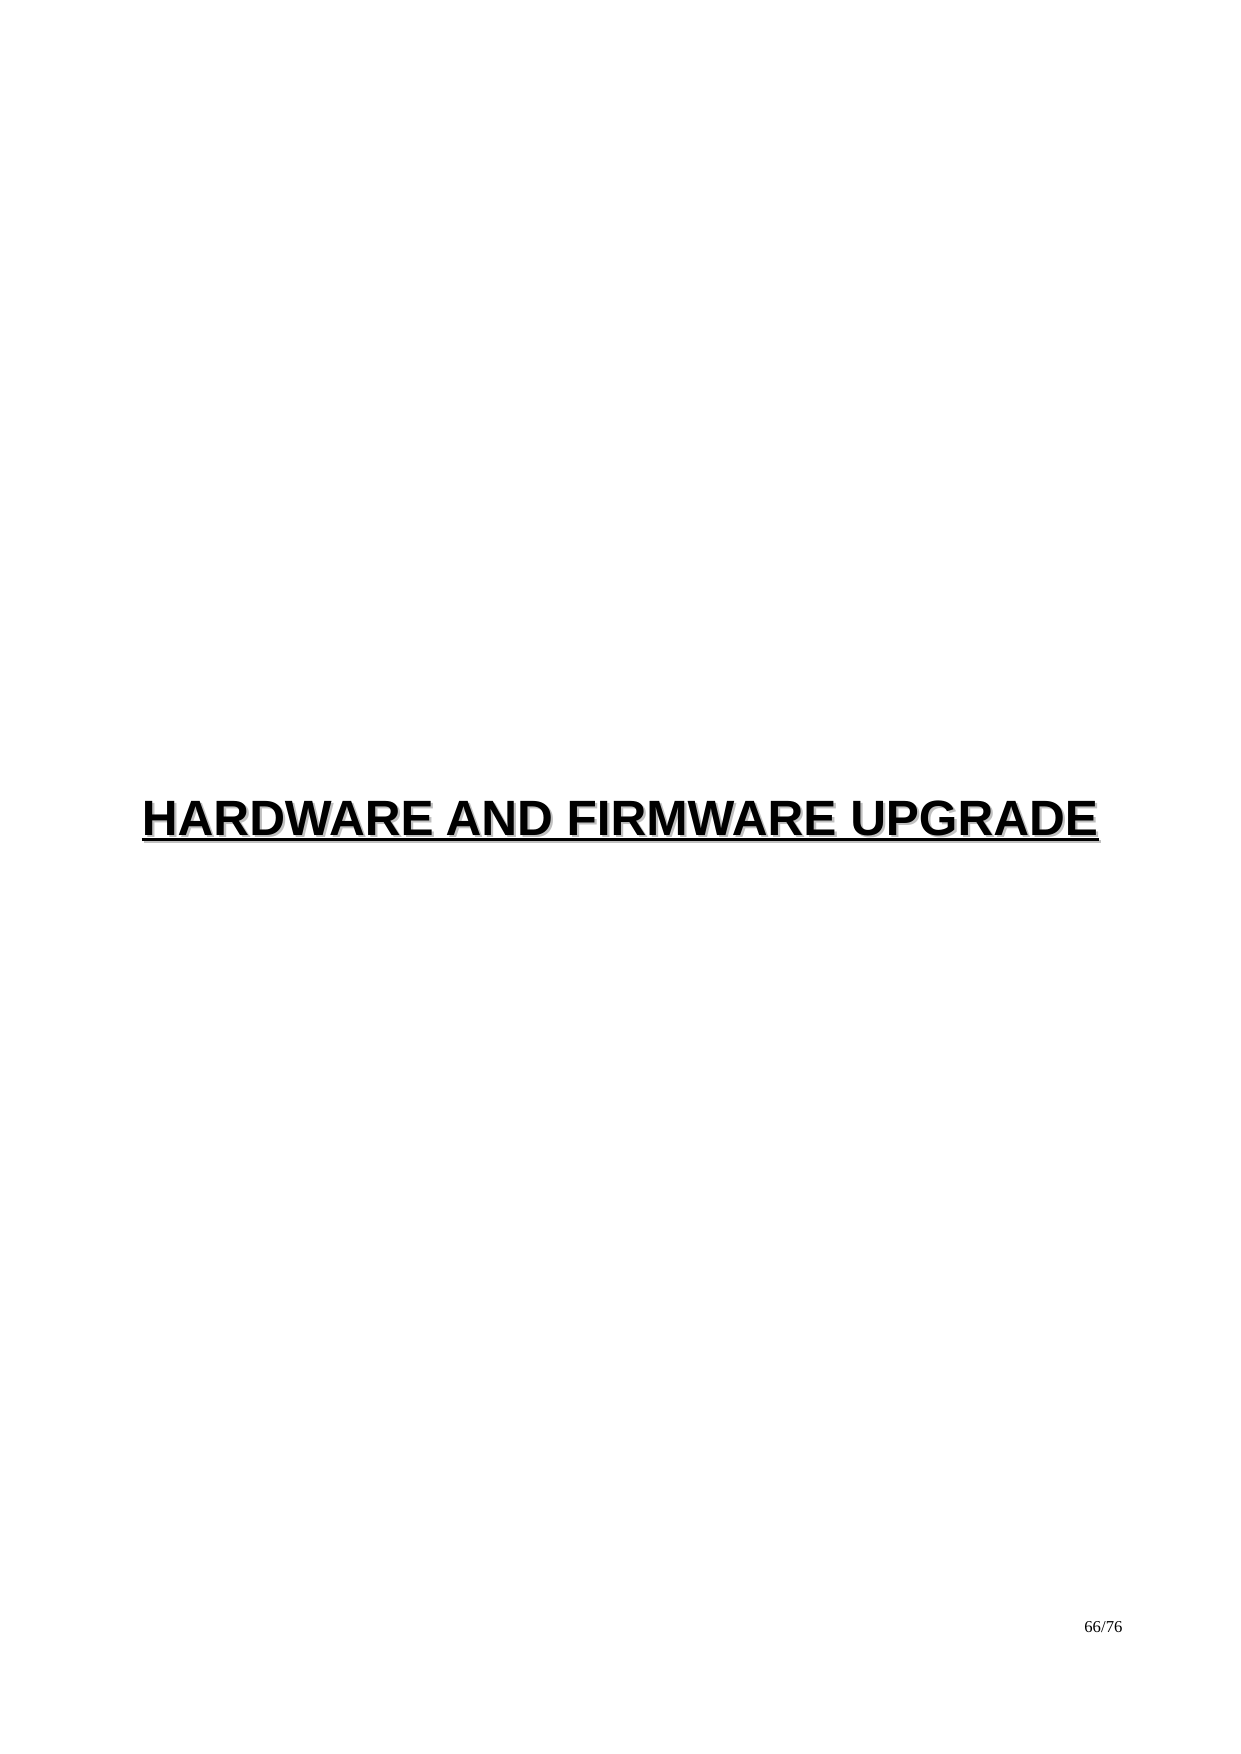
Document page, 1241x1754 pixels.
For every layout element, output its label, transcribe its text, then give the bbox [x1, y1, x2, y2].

subtitle Hardware and firmware upgrade [118, 788, 1122, 846]
